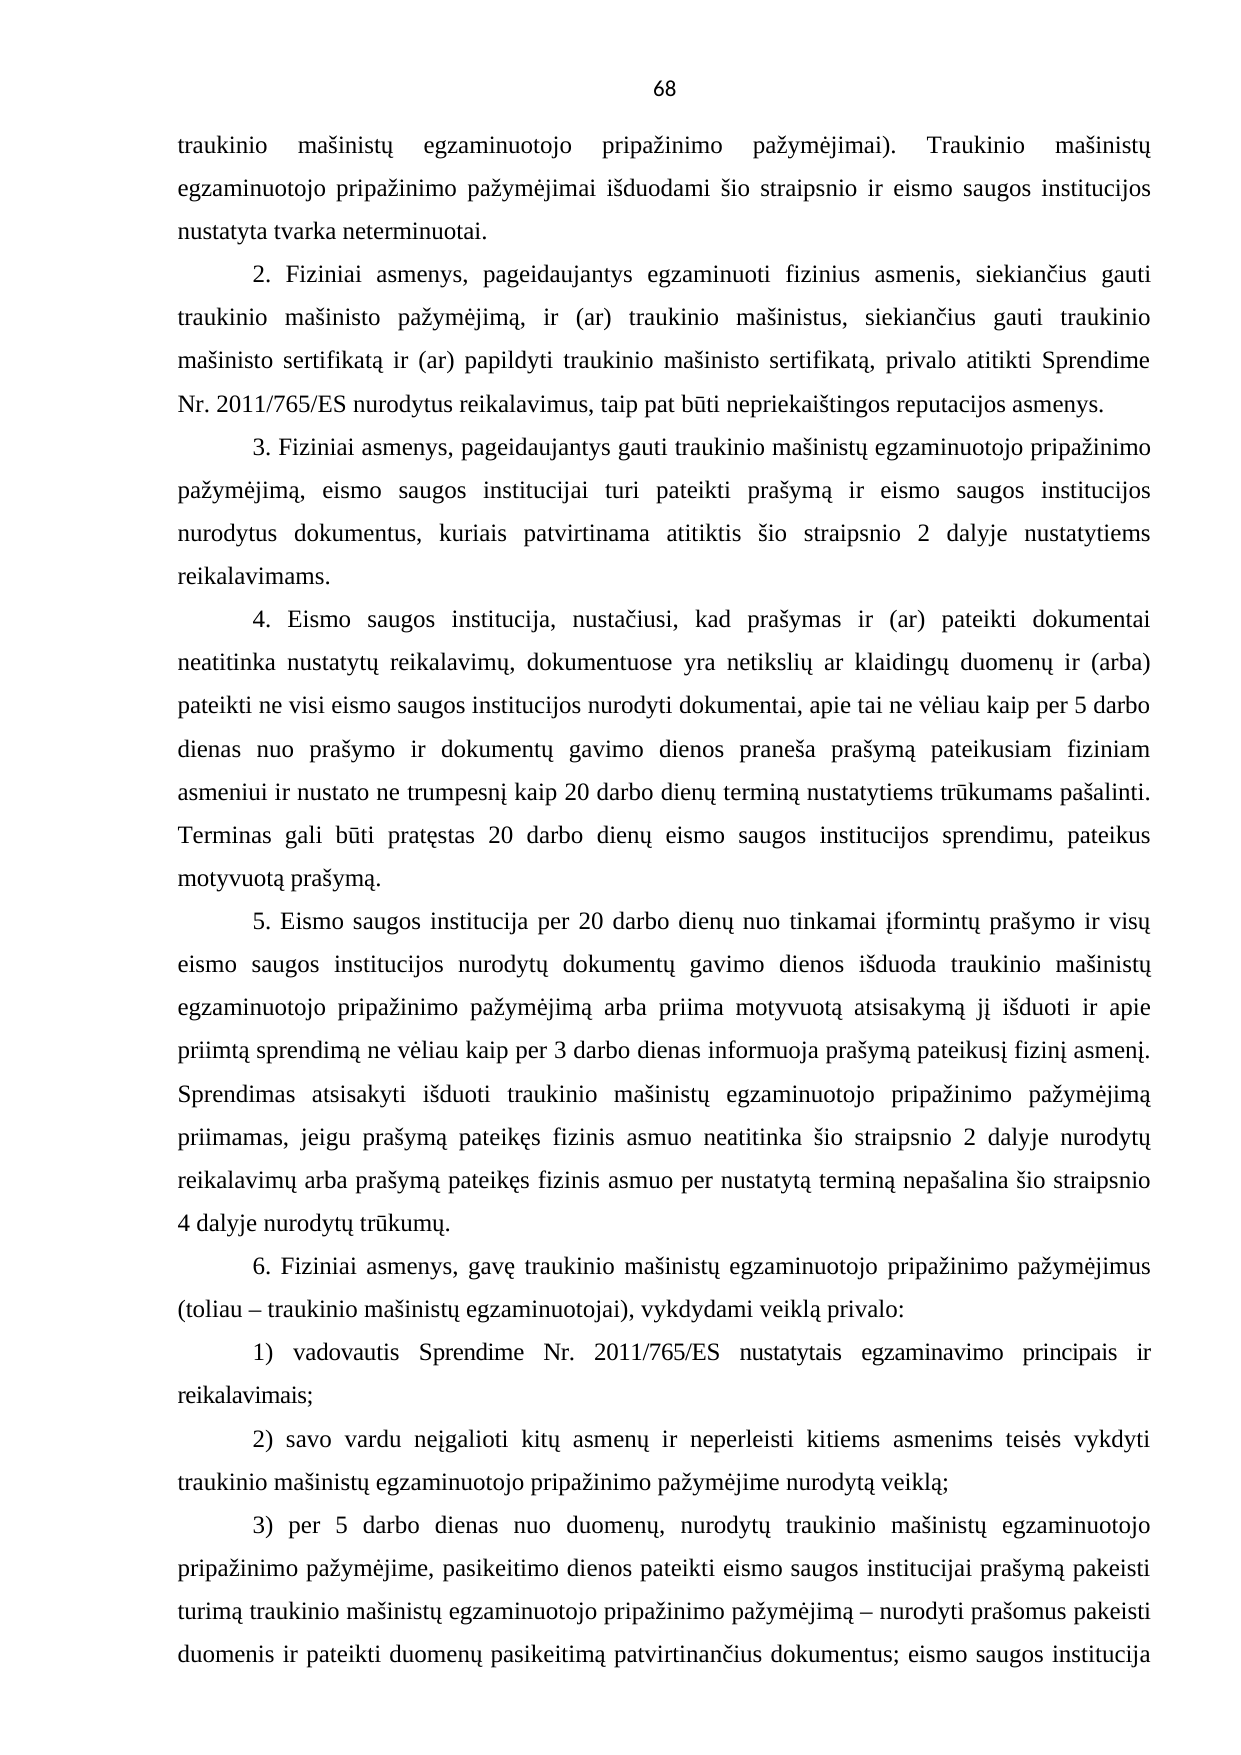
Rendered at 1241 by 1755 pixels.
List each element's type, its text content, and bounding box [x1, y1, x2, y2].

text 5. Eismo saugos institucija per 20 darbo dienų nuo tinkamai įformintų prašymo ir visų eismo saugos institucijos nurodytų dokumentų gavimo dienos išduoda traukinio mašinistų egzaminuotojo pripažinimo pažymėjimą arba priima motyvuotą atsisakymą jį išduoti ir apie priimtą sprendimą ne vėliau kaip per 3 darbo dienas informuoja prašymą pateikusį fizinį asmenį. Sprendimas atsisakyti išduoti traukinio mašinistų egzaminuotojo pripažinimo pažymėjimą priimamas, jeigu prašymą pateikęs fizinis asmuo neatitinka šio straipsnio 2 dalyje nurodytų reikalavimų arba prašymą pateikęs fizinis asmuo per nustatytą terminą nepašalina šio straipsnio 4 dalyje nurodytų trūkumų. [177, 906, 1152, 1237]
text 2) savo vardu neįgalioti kitų asmenų ir neperleisti kitiems asmenims teisės vykdyti traukinio mašinistų egzaminuotojo pripažinimo pažymėjime nurodytą veiklą; [177, 1424, 1152, 1496]
text 3) per 5 darbo dienas nuo duomenų, nurodytų traukinio mašinistų egzaminuotojo pripažinimo pažymėjime, pasikeitimo dienos pateikti eismo saugos institucijai prašymą pakeisti turimą traukinio mašinistų egzaminuotojo pripažinimo pažymėjimą – nurodyti prašomus pakeisti duomenis ir pateikti duomenų pasikeitimą patvirtinančius dokumentus; eismo saugos institucija [177, 1510, 1152, 1668]
text 2. Fiziniai asmenys, pageidaujantys egzaminuoti fizinius asmenis, siekiančius gauti traukinio mašinisto pažymėjimą, ir (ar) traukinio mašinistus, siekiančius gauti traukinio mašinisto sertifikatą ir (ar) papildyti traukinio mašinisto sertifikatą, privalo atitikti Sprendime Nr. 2011/765/ES nurodytus reikalavimus, taip pat būti nepriekaištingos reputacijos asmenys. [177, 259, 1152, 417]
text traukinio mašinistų egzaminuotojo pripažinimo pažymėjimai). Traukinio mašinistų egzaminuotojo pripažinimo pažymėjimai išduodami šio straipsnio ir eismo saugos institucijos nustatyta tvarka neterminuotai. [177, 130, 1152, 245]
text 3. Fiziniai asmenys, pageidaujantys gauti traukinio mašinistų egzaminuotojo pripažinimo pažymėjimą, eismo saugos institucijai turi pateikti prašymą ir eismo saugos institucijos nurodytus dokumentus, kuriais patvirtinama atitiktis šio straipsnio 2 dalyje nustatytiems reikalavimams. [177, 432, 1152, 590]
text 4. Eismo saugos institucija, nustačiusi, kad prašymas ir (ar) pateikti dokumentai neatitinka nustatytų reikalavimų, dokumentuose yra netikslių ar klaidingų duomenų ir (arba) pateikti ne visi eismo saugos institucijos nurodyti dokumentai, apie tai ne vėliau kaip per 5 darbo dienas nuo prašymo ir dokumentų gavimo dienos praneša prašymą pateikusiam fiziniam asmeniui ir nustato ne trumpesnį kaip 20 darbo dienų terminą nustatytiems trūkumams pašalinti. Terminas gali būti pratęstas 20 darbo dienų eismo saugos institucijos sprendimu, pateikus motyvuotą prašymą. [177, 604, 1152, 892]
text 6. Fiziniai asmenys, gavę traukinio mašinistų egzaminuotojo pripažinimo pažymėjimus (toliau – traukinio mašinistų egzaminuotojai), vykdydami veiklą privalo: [177, 1251, 1152, 1323]
text 1) vadovautis Sprendime Nr. 2011/765/ES nustatytais egzaminavimo principais ir reikalavimais; [177, 1337, 1152, 1409]
